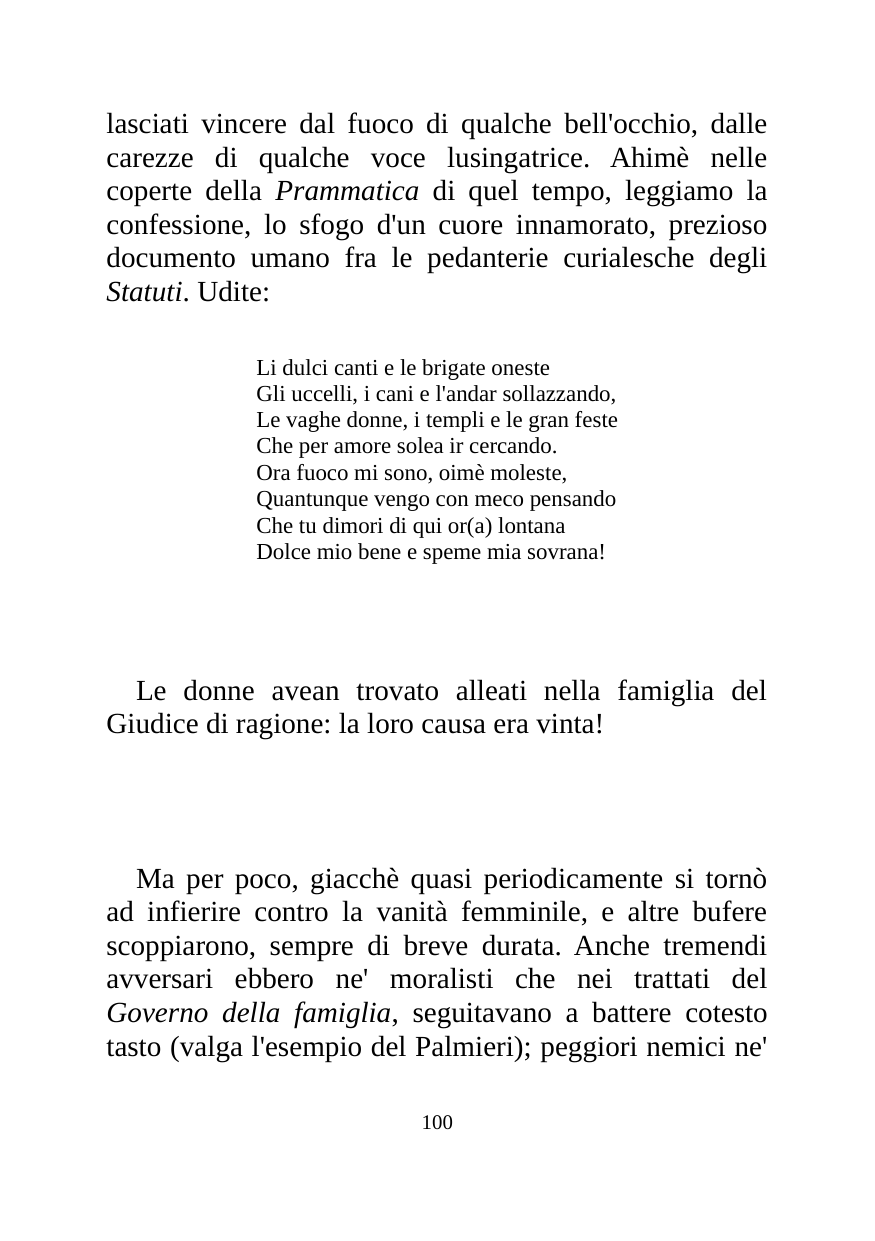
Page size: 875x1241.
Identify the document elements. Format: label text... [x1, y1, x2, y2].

text Le donne avean trovato alleati nella famiglia del Giudice di ragione: la loro causa era vinta! [106, 673, 768, 740]
text Che tu dimori di qui or(a) lontana [256, 512, 768, 538]
text Quantunque vengo con meco pensando [256, 485, 768, 512]
text Ma per poco, giacchè quasi periodicamente si tornò ad infierire contro la vanità femminile, e altre bufere scoppiarono, sempre di breve durata. Anche tremendi avversari ebbero ne' moralisti che nei trattati del Governo della famiglia, seguitavano a battere cotesto tasto (valga l'esempio del Palmieri); peggiori nemici ne' [106, 861, 768, 1062]
text Ora fuoco mi sono, oimè moleste, [256, 459, 768, 485]
text Che per amore solea ir cercando. [256, 433, 768, 459]
text Gli uccelli, i cani e l'andar sollazzando, [256, 380, 768, 406]
text Le vaghe donne, i templi e le gran feste [256, 406, 768, 433]
text Dolce mio bene e speme mia sovrana! [256, 538, 768, 564]
text lasciati vincere dal fuoco di qualche bell'occhio, dalle carezze di qualche voce lusingatrice. Ahimè nelle coperte della Prammatica di quel tempo, leggiamo la confessione, lo sfogo d'un cuore innamorato, prezioso documento umano fra le pedanterie curialesche degli Statuti. Udite: [106, 106, 768, 307]
text Li dulci canti e le brigate oneste [256, 353, 768, 380]
